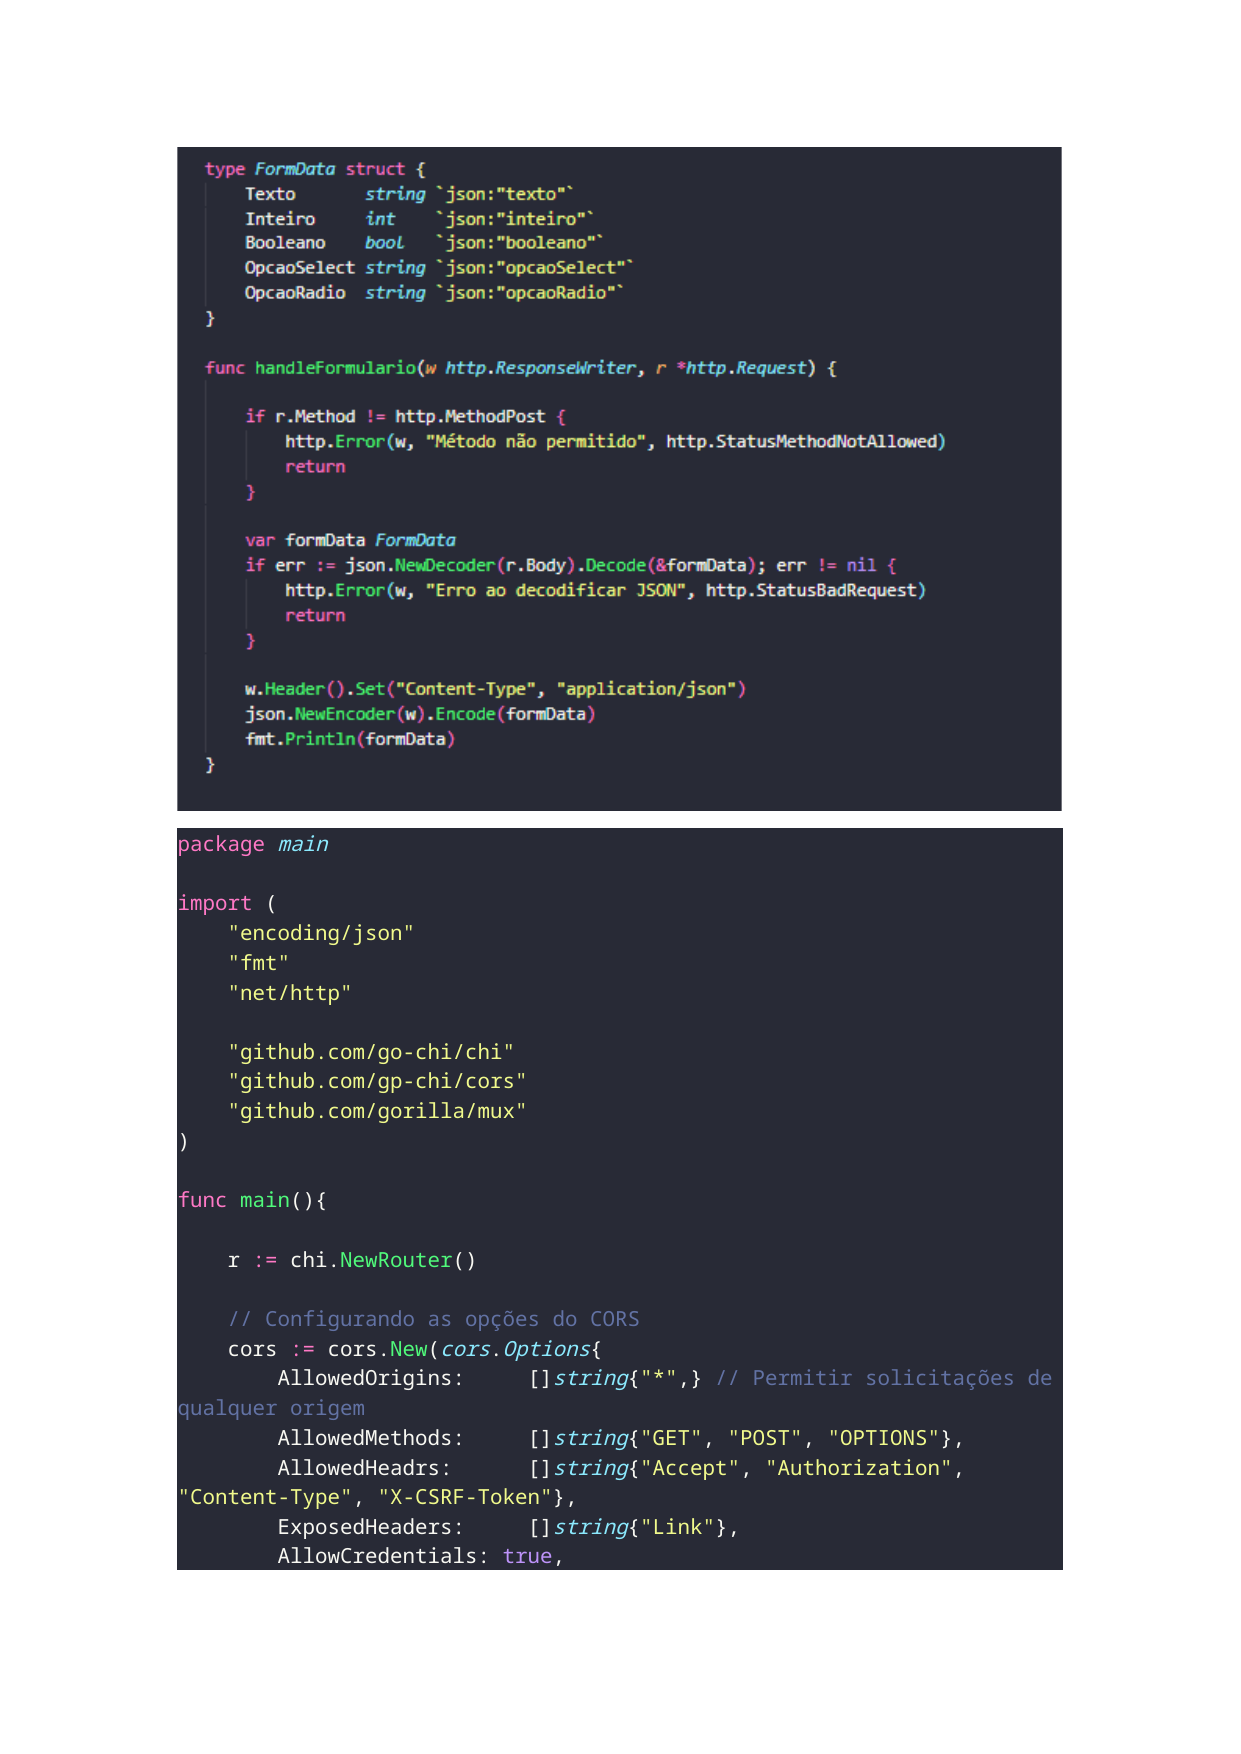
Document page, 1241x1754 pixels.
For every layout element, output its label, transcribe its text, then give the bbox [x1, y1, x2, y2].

text ) [177, 1125, 1063, 1154]
text AllowCredentials: true, [177, 1540, 1063, 1570]
text AllowedHeadrs: []string{"Accept", "Authorization", "Content-Type", "X-CSRF-Token"}, [177, 1451, 1063, 1511]
text AllowedOrigins: []string{"*",} // Permitir solicitações de qualquer origem [177, 1362, 1063, 1422]
text r := chi.NewRouter() [177, 1243, 1063, 1273]
text "fmt" [177, 947, 1063, 976]
text "github.com/go-chi/chi" [177, 1036, 1063, 1065]
text AllowedMethods: []string{"GET", "POST", "OPTIONS"}, [177, 1422, 1063, 1451]
text "github.com/gp-chi/cors" [177, 1065, 1063, 1095]
text "encoding/json" [177, 917, 1063, 947]
text package main [177, 828, 1063, 858]
text cors := cors.New(cors.Options{ [177, 1333, 1063, 1362]
text "github.com/gorilla/mux" [177, 1095, 1063, 1125]
text "net/http" [177, 976, 1063, 1006]
text // Configurando as opções do CORS [177, 1303, 1063, 1333]
text import ( [177, 887, 1063, 917]
text ExposedHeaders: []string{"Link"}, [177, 1511, 1063, 1540]
text func main(){ [177, 1184, 1063, 1214]
